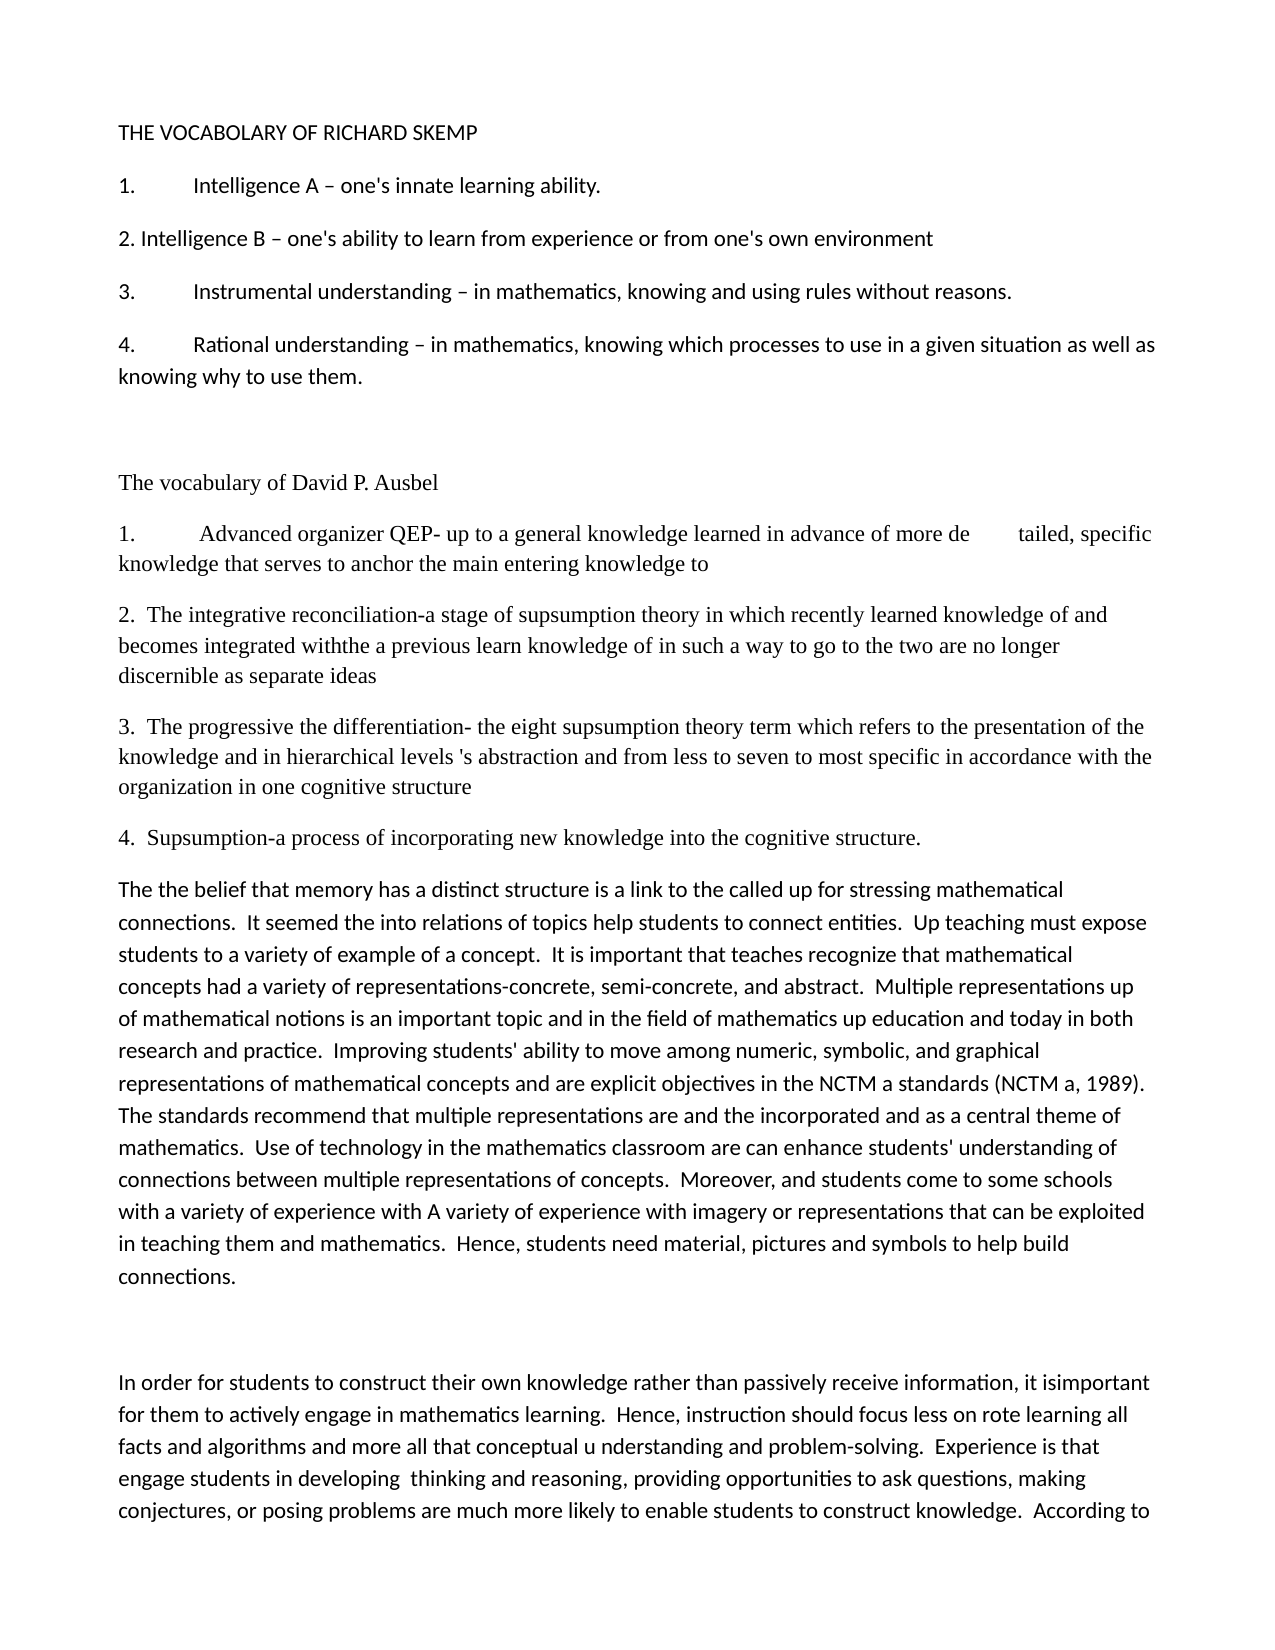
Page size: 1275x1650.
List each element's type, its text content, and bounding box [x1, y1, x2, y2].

text 4. Supsumption-a process of incorporating new knowledge into the cognitive structure. [118, 824, 1157, 851]
text The vocabulary of David P. Ausbel [118, 469, 1157, 496]
text 1. Intelligence A – one's innate learning ability. [118, 171, 1157, 199]
text 1. Advanced organizer QEP- up to a general knowledge learned in advance of more de tailed, specific knowledge that serves to anchor the main entering knowledge to [118, 520, 1157, 577]
text 4. Rational understanding – in mathematics, knowing which processes to use in a given situation as well as knowing why to use them. [118, 330, 1157, 390]
text THE VOCABOLARY OF RICHARD SKEMP [118, 118, 1157, 146]
text 2. Intelligence B – one's ability to learn from experience or from one's own environment [118, 224, 1157, 252]
text The the belief that memory has a distinct structure is a link to the called up for stressing mathematical connections. It seemed the into relations of topics help students to connect entities. Up teaching must expose students to a variety of example of a concept. It is important that teaches recognize that mathematical concepts had a variety of representations-concrete, semi-concrete, and abstract. Multiple representations up of mathematical notions is an important topic and in the field of mathematics up education and today in both research and practice. Improving students' ability to move among numeric, symbolic, and graphical representations of mathematical concepts and are explicit objectives in the NCTM a standards (NCTM a, 1989). The standards recommend that multiple representations are and the incorporated and as a central theme of mathematics. Use of technology in the mathematics classroom are can enhance students' understanding of connections between multiple representations of concepts. Moreover, and students come to some schools with a variety of experience with A variety of experience with imagery or representations that can be exploited in teaching them and mathematics. Hence, students need material, pictures and symbols to help build connections. [118, 876, 1157, 1290]
text In order for students to construct their own knowledge rather than passively receive information, it isimportant for them to actively engage in mathematics learning. Hence, instruction should focus less on rote learning all facts and algorithms and more all that conceptual u nderstanding and problem-solving. Experience is that engage students in developing thinking and reasoning, providing opportunities to ask questions, making conjectures, or posing problems are much more likely to enable students to construct knowledge. According to [118, 1368, 1157, 1524]
text 3. The progressive the differentiation- the eight supsumption theory term which refers to the presentation of the knowledge and in hierarchical levels 's abstraction and from less to seven to most specific in accordance with the organization in one cognitive structure [118, 713, 1157, 800]
text 3. Instrumental understanding – in mathematics, knowing and using rules without reasons. [118, 277, 1157, 305]
text 2. The integrative reconciliation-a stage of supsumption theory in which recently learned knowledge of and becomes integrated withthe a previous learn knowledge of in such a way to go to the two are no longer discernible as separate ideas [118, 602, 1157, 688]
